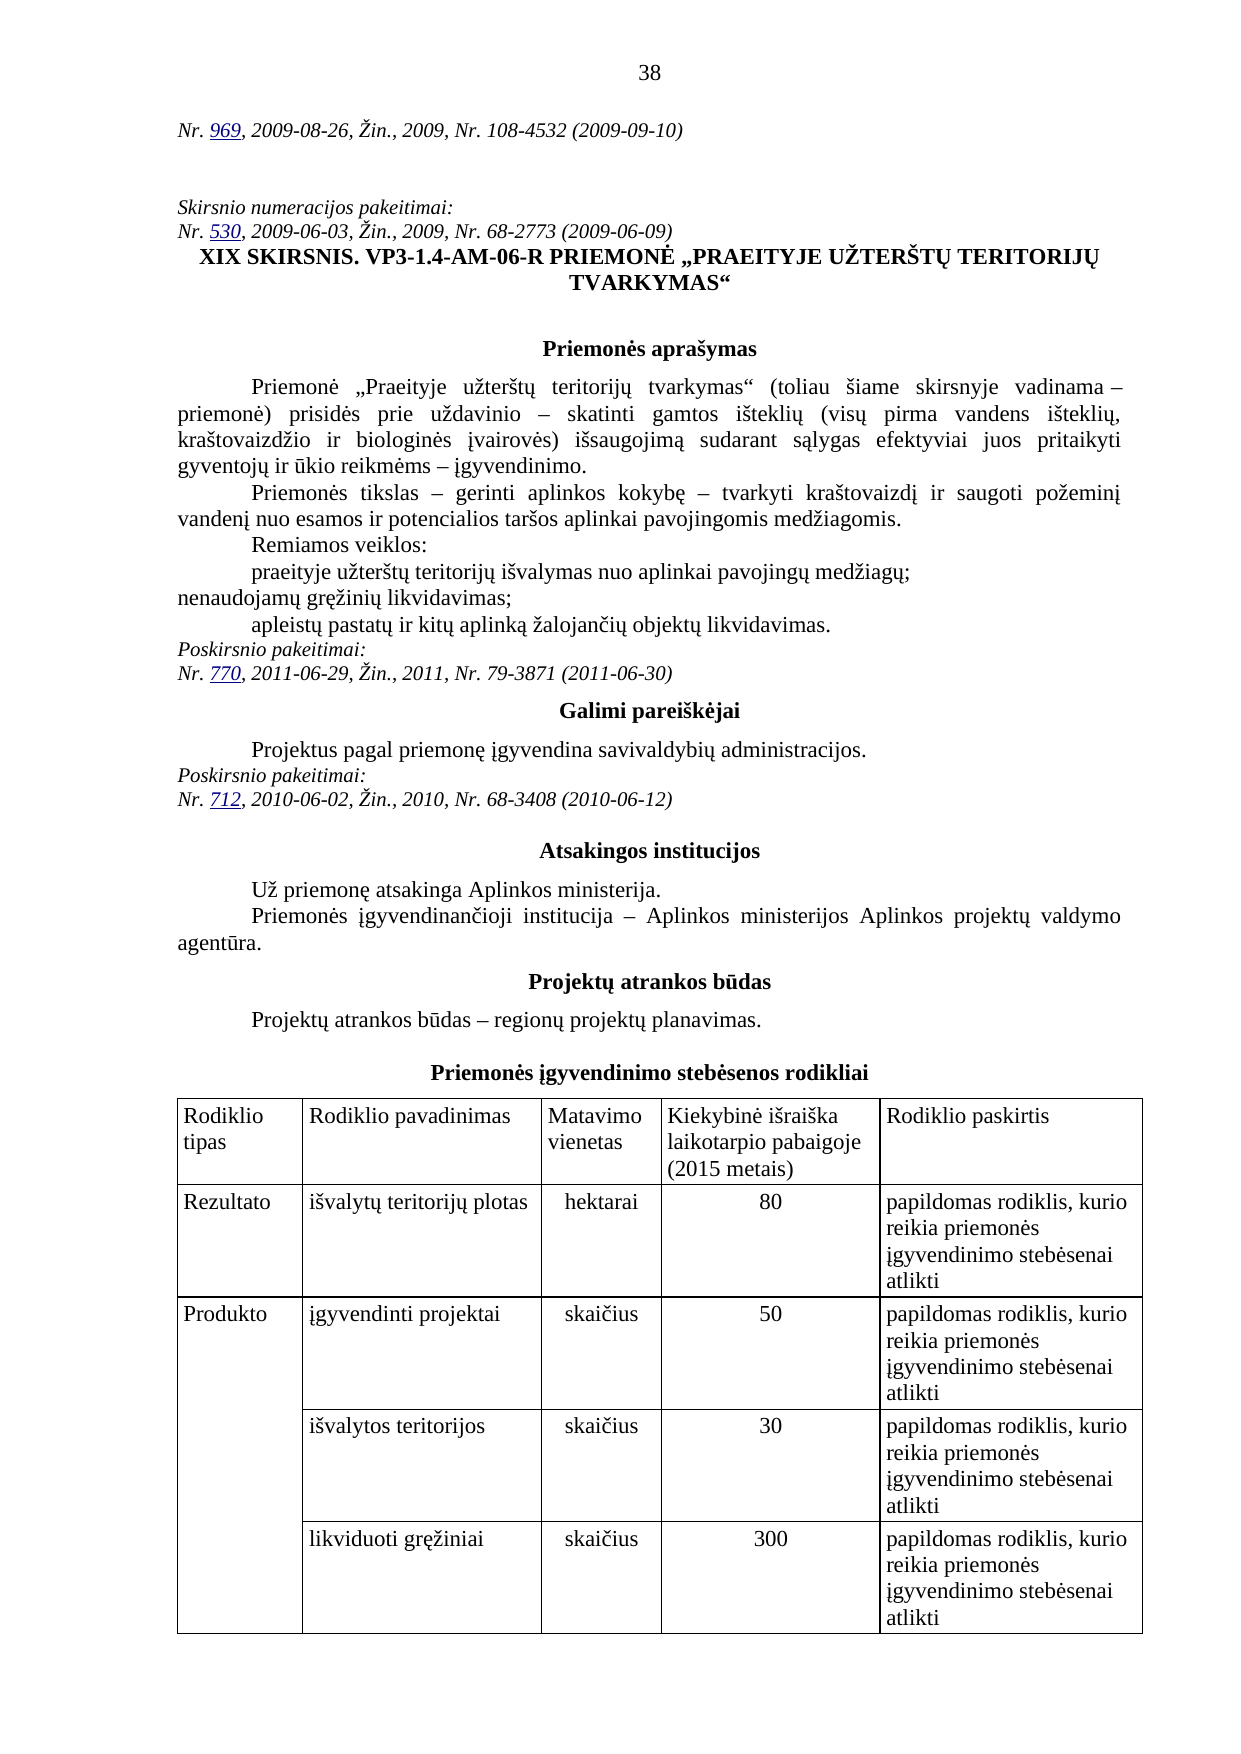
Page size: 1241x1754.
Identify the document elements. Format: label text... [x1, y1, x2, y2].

table_cell Rezultato [178, 1185, 302, 1296]
text Nr. 770, 2011-06-29, Žin., 2011, Nr. 79-3871 (2011-06-30) [177, 661, 1122, 685]
text Priemonės tikslas – gerinti aplinkos kokybę – tvarkyti kraštovaizdį ir saugoti požeminį vandenį nuo esamos ir potencialios taršos aplinkai pavojingomis medžiagomis. [177, 479, 1122, 532]
text praeityje užterštų teritorijų išvalymas nuo aplinkai pavojingų medžiagų; [177, 558, 1122, 584]
text Skirsnio numeracijos pakeitimai: [177, 195, 1122, 219]
table_cell išvalytos teritorijos [303, 1410, 541, 1521]
text Už priemonę atsakinga Aplinkos ministerija. [177, 876, 1122, 902]
table_cell 30 [662, 1410, 879, 1521]
table_cell įgyvendinti projektai [303, 1298, 541, 1409]
table_cell 50 [662, 1298, 879, 1409]
table_cell papildomas rodiklis, kurio reikia prie­monės įgyvendinimo stebėsenai atlikti [881, 1185, 1142, 1296]
table_cell hektarai [542, 1185, 661, 1296]
text Priemonė „Praeityje užterštų teritorijų tvarkymas“ (toliau šiame skirsnyje vadinama – priemonė) prisidės prie uždavinio – skatinti gamtos išteklių (visų pirma vandens išteklių, kraštovaizdžio ir biologinės įvairovės) išsaugojimą sudarant sąlygas efektyviai juos pritaikyti gyventojų ir ūkio reikmėms – įgyvendinimo. [177, 373, 1122, 479]
text Galimi pareiškėjai [177, 698, 1122, 724]
table_cell skaičius [542, 1522, 661, 1633]
text Poskirsnio pakeitimai: [177, 637, 1122, 661]
text Projektus pagal priemonę įgyvendina savivaldybių administracijos. [177, 736, 1122, 763]
text Projektų atrankos būdas [177, 968, 1122, 994]
table_cell likviduoti gręžiniai [303, 1522, 541, 1633]
table_cell papildomas rodiklis, kurio reikia prie­monės įgyvendinimo stebėsenai atlikti [881, 1298, 1142, 1409]
text apleistų pastatų ir kitų aplinką žalojančių objektų likvidavimas. [177, 611, 1122, 637]
text XIX SKIRSNIS. VP3-1.4-AM-06-R PRIEMONĖ „PRAEITYJE UŽTERŠTŲ TERITORIJŲ TVARKYMAS“ [177, 243, 1122, 296]
text Priemonės aprašymas [177, 334, 1122, 361]
text Priemonės įgyvendinančioji institucija – Aplinkos ministerijos Aplinkos projektų valdymo agentūra. [177, 902, 1122, 955]
table_cell papildomas rodiklis, kurio reikia prie­monės įgyvendinimo stebėsenai atlikti [881, 1410, 1142, 1521]
table_header Matavimo vienetas [542, 1099, 661, 1184]
table_header Rodiklio tipas [178, 1099, 302, 1184]
table_header Rodiklio pavadinimas [303, 1099, 541, 1184]
text Remiamos veiklos: [177, 532, 1122, 558]
text Atsakingos institucijos [177, 837, 1122, 864]
table_header Kiekybinė išraiška laikotarpio pabaigoje (2015 metais) [662, 1099, 879, 1184]
text Projektų atrankos būdas – regionų projektų planavimas. [177, 1007, 1122, 1033]
text Nr. 712, 2010-06-02, Žin., 2010, Nr. 68-3408 (2010-06-12) [177, 787, 1122, 811]
table_cell skaičius [542, 1410, 661, 1521]
text Poskirsnio pakeitimai: [177, 763, 1122, 787]
table_cell 300 [662, 1522, 879, 1633]
text Nr. 530, 2009-06-03, Žin., 2009, Nr. 68-2773 (2009-06-09) [177, 219, 1122, 243]
table_cell Produkto [178, 1298, 302, 1633]
table_header Rodiklio paskirtis [881, 1099, 1142, 1184]
text nenaudojamų gręžinių likvidavimas; [177, 584, 1122, 611]
table_cell 80 [662, 1185, 879, 1296]
text Priemonės įgyvendinimo stebėsenos rodikliai [177, 1059, 1122, 1086]
text Nr. 969, 2009-08-26, Žin., 2009, Nr. 108-4532 (2009-09-10) [177, 118, 1122, 142]
table_cell išvalytų teri­to­rijų plotas [303, 1185, 541, 1296]
table_cell papildomas rodiklis, kurio reikia prie­monės įgyvendinimo stebėsenai atlikti [881, 1522, 1142, 1633]
table_cell skaičius [542, 1298, 661, 1409]
